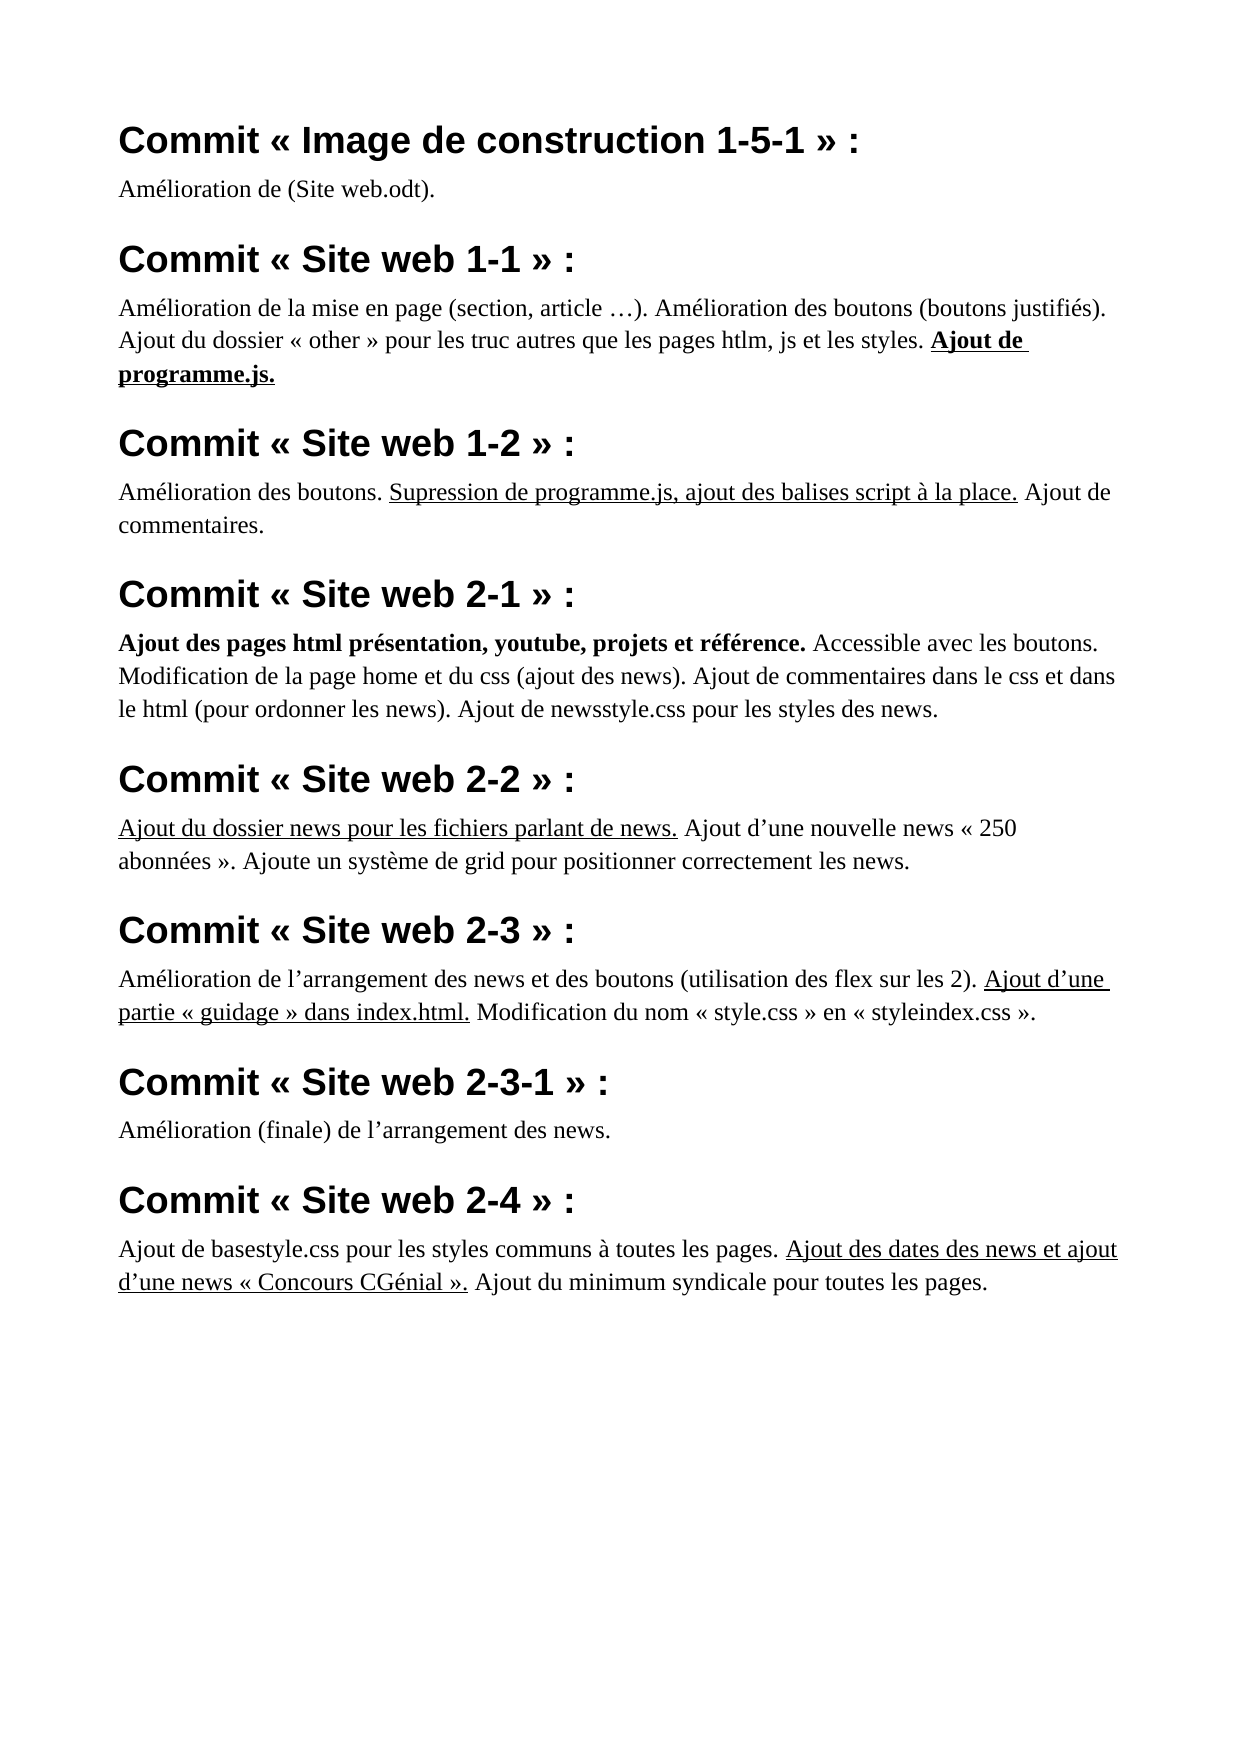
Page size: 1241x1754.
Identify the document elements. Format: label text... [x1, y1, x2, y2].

text Ajout de basestyle.css pour les styles communs à toutes les pages. Ajout des dates des news et ajout d’une news « Concours CGénial ». Ajout du minimum syndicale pour toutes les pages. [118, 1234, 1122, 1296]
text Amélioration de l’arrangement des news et des boutons (utilisation des flex sur les 2). Ajout d’une partie « guidage » dans index.html. Modification du nom « style.css » en « styleindex.css ». [118, 964, 1122, 1026]
subtitle Commit « Site web 2-1 » : [118, 572, 1122, 616]
subtitle Commit « Site web 2-2 » : [118, 757, 1122, 800]
text Ajout des pages html présentation, youtube, projets et référence. Accessible avec les boutons. Modification de la page home et du css (ajout des news). Ajout de commentaires dans le css et dans le html (pour ordonner les news). Ajout de newsstyle.css pour les styles des news. [118, 628, 1122, 723]
subtitle Commit « Site web 1-1 » : [118, 236, 1122, 280]
text Amélioration de la mise en page (section, article …). Amélioration des boutons (boutons justifiés). Ajout du dossier « other » pour les truc autres que les pages htlm, js et les styles. Ajout de programme.js. [118, 293, 1122, 387]
text Ajout du dossier news pour les fichiers parlant de news. Ajout d’une nouvelle news « 250 abonnées ». Ajoute un système de grid pour positionner correctement les news. [118, 813, 1122, 874]
subtitle Commit « Image de construction 1-5-1 » : [118, 118, 1122, 162]
subtitle Commit « Site web 2-4 » : [118, 1178, 1122, 1221]
text Amélioration de (Site web.odt). [118, 174, 1122, 203]
subtitle Commit « Site web 2-3 » : [118, 908, 1122, 952]
subtitle Commit « Site web 1-2 » : [118, 421, 1122, 464]
subtitle Commit « Site web 2-3-1 » : [118, 1059, 1122, 1103]
text Amélioration (finale) de l’arrangement des news. [118, 1115, 1122, 1144]
text Amélioration des boutons. Supression de programme.js, ajout des balises script à la place. Ajout de commentaires. [118, 477, 1122, 539]
